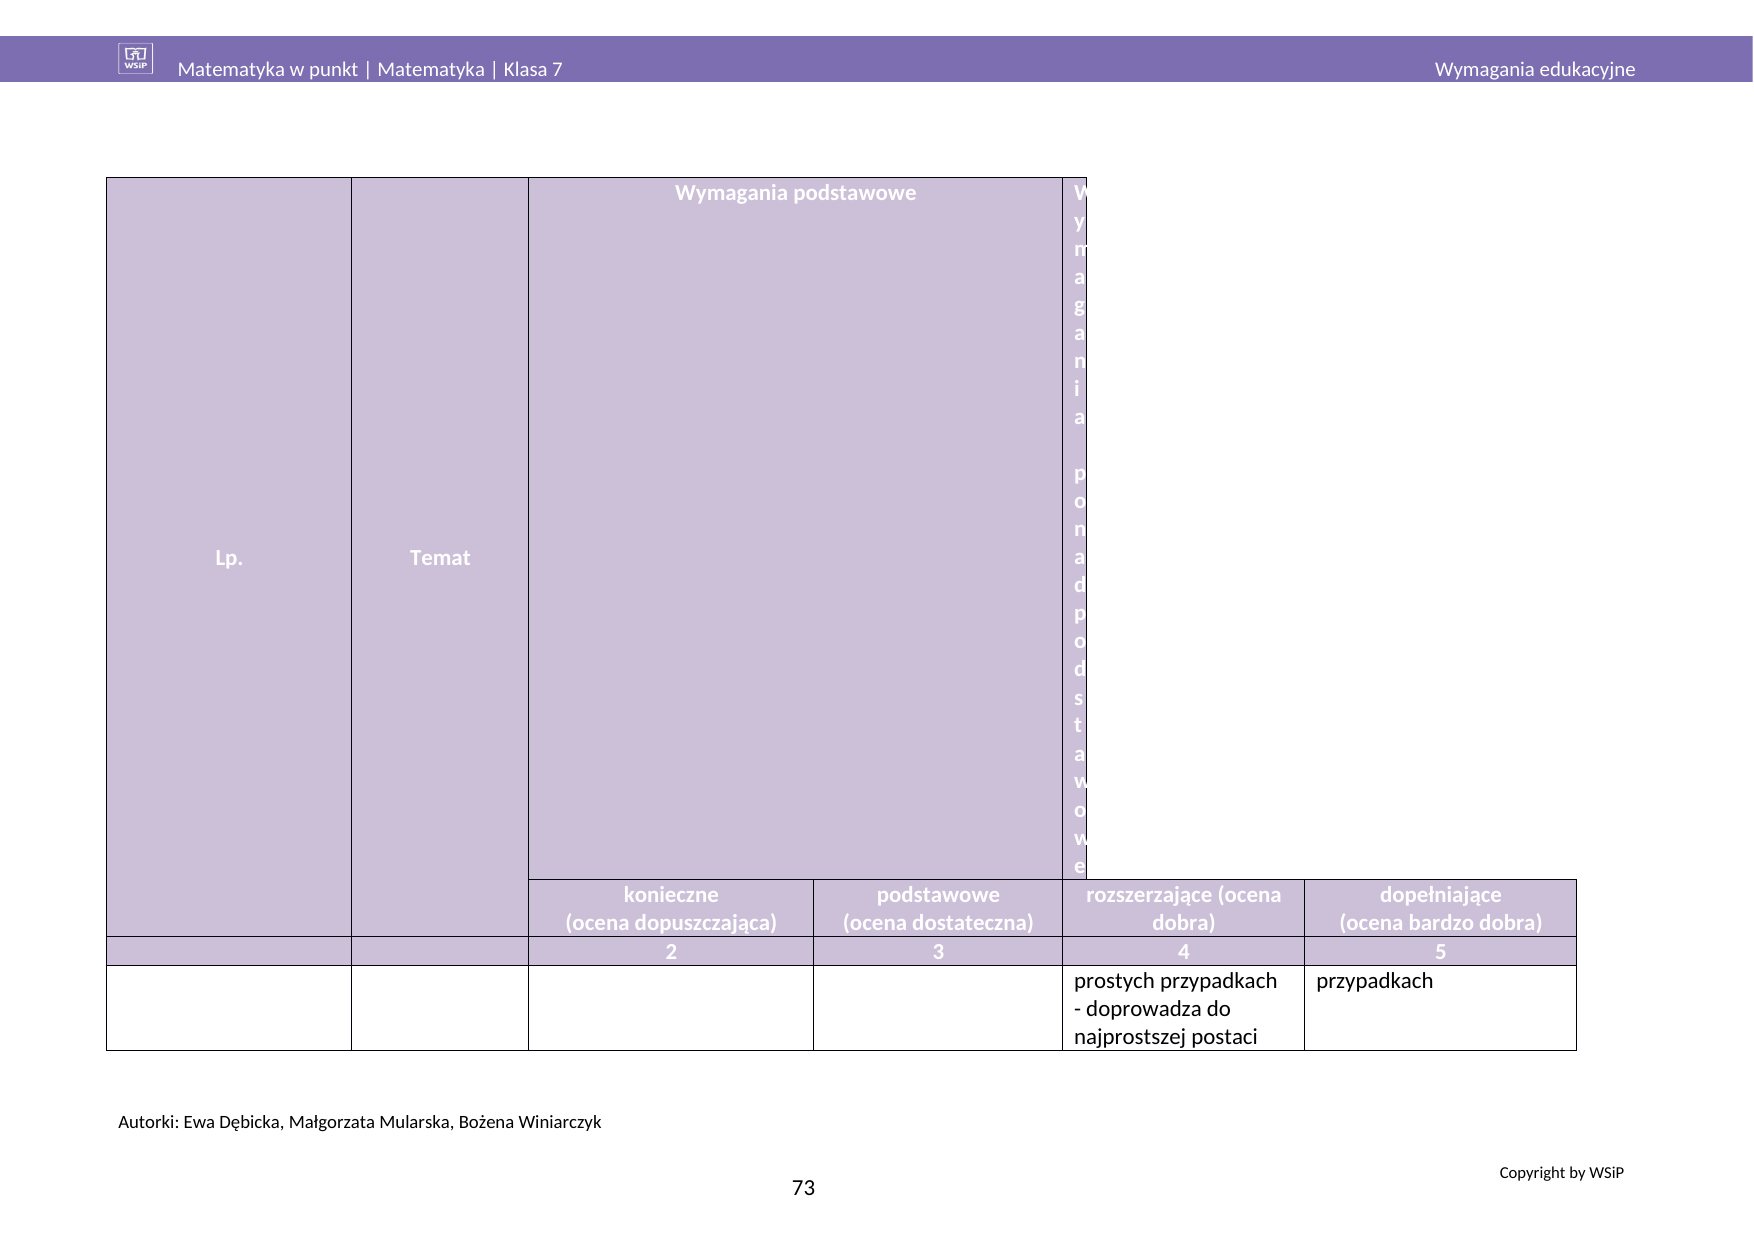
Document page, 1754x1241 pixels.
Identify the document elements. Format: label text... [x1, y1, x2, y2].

table_cell konieczne (ocena dopuszczająca) [529, 880, 813, 936]
table_cell [107, 937, 351, 965]
table_header Lp. [107, 178, 351, 936]
table_cell [107, 966, 351, 1050]
table_cell [352, 966, 528, 1050]
table_cell 5 [1305, 937, 1576, 965]
table_cell 3 [814, 937, 1062, 965]
picture [0, 36, 1753, 82]
table_cell podstawowe (ocena dostateczna) [814, 880, 1062, 936]
table_cell prostych przypadkach - doprowadza do najprostszej postaci [1063, 966, 1304, 1050]
table_cell rozszerzające (ocena dobra) [1063, 880, 1304, 936]
table_cell 2 [529, 937, 813, 965]
table_cell [529, 966, 813, 1050]
table_cell 4 [1063, 937, 1304, 965]
table_cell przypadkach [1305, 966, 1576, 1050]
table_cell [352, 937, 528, 965]
table_cell [814, 966, 1062, 1050]
table_cell dopełniające (ocena bardzo dobra) [1305, 880, 1576, 936]
table_header Wymagania podstawowe [529, 178, 1062, 879]
table_header Temat [352, 178, 528, 936]
table_header Wymagania ponadpodstawowe [1063, 178, 1086, 879]
